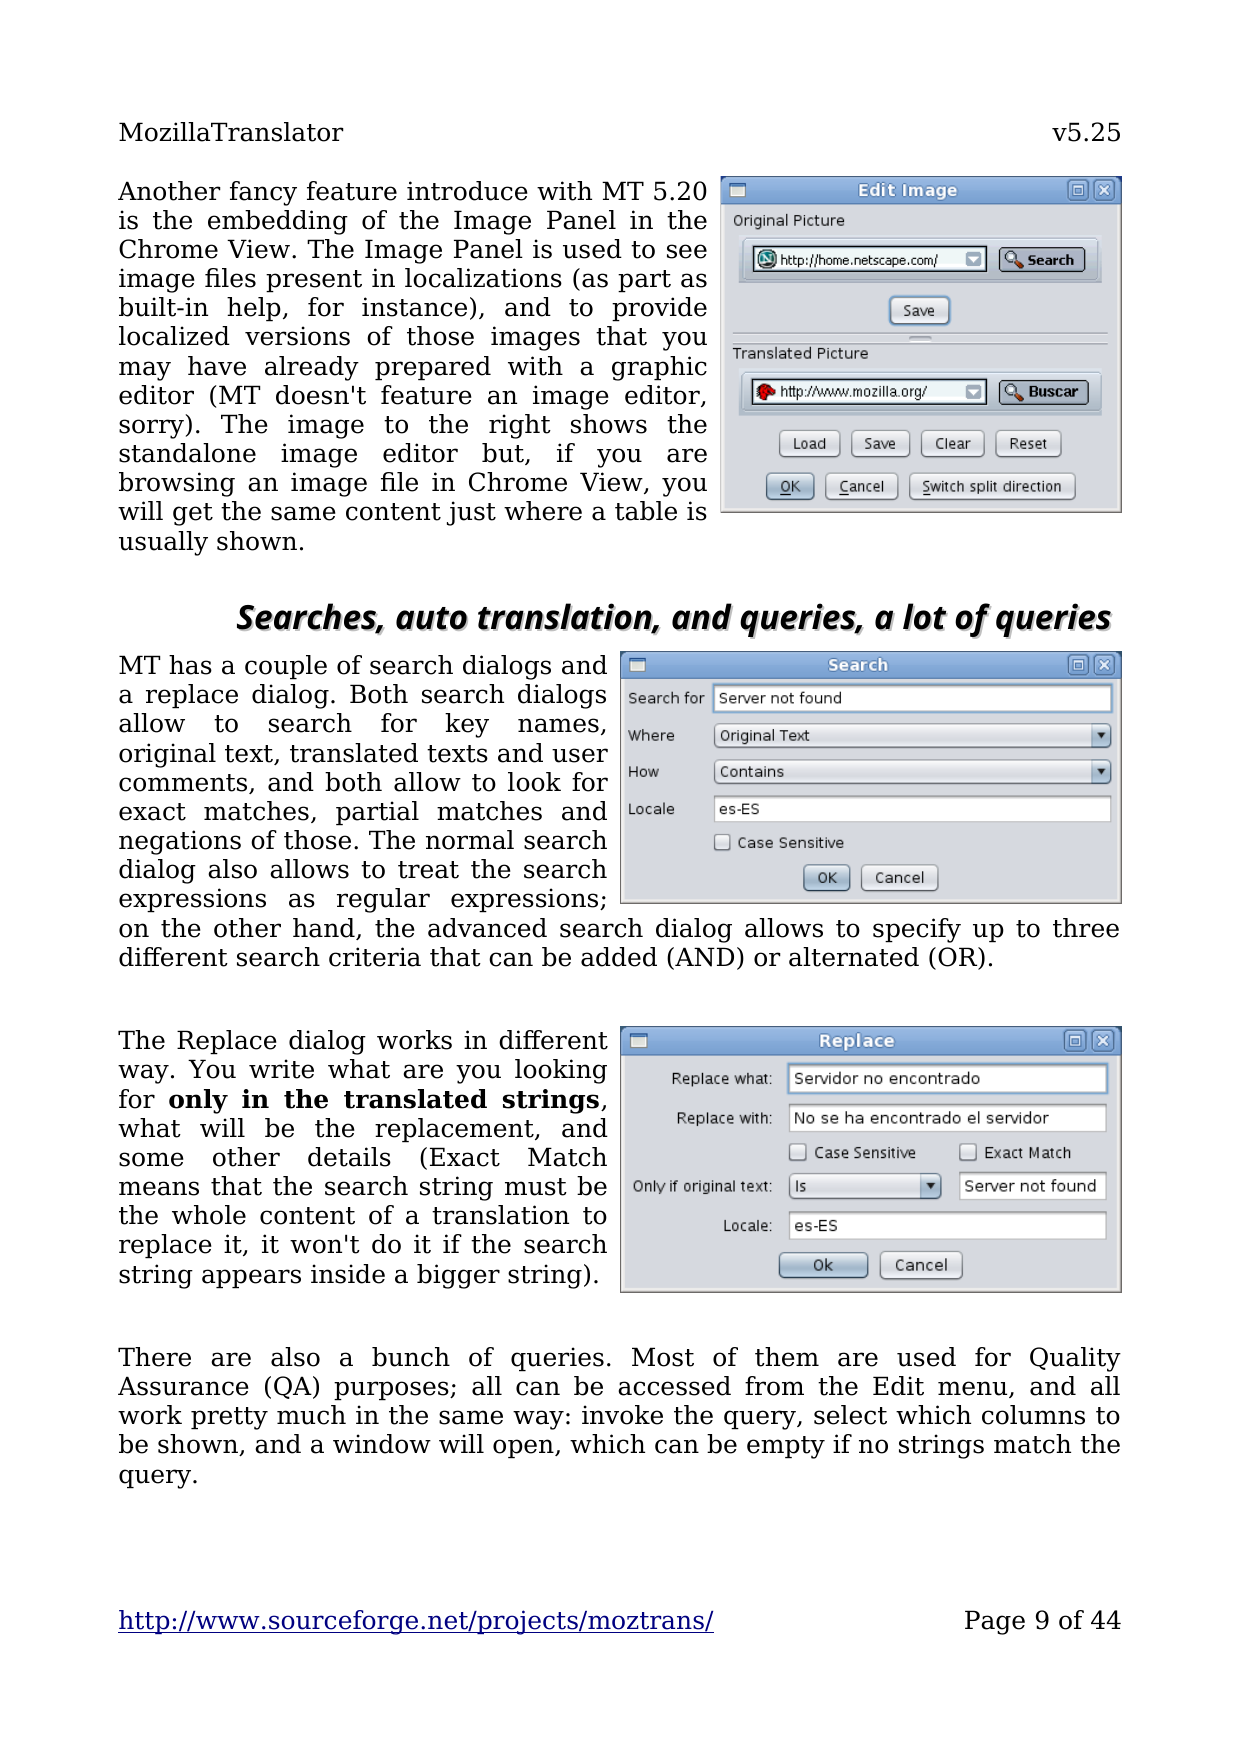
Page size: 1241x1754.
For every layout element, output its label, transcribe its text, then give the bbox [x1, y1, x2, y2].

subtitle Searches, auto translation, and queries, a lot of queries [236, 593, 1122, 639]
text Another fancy feature introduce with MT 5.20 is the embedding of the Image Panel in the Chrome View. The Image Panel is used to see image files present in localizations (as part as built-in help, for instance), and to provide localized versions of those images that you may have already prepared with a graphic editor (MT doesn't feature an image editor, sorry). The image to the right shows the standalone image editor but, if you are browsing an image file in Chrome View, you will get the same content just where a table is usually shown. [118, 177, 1122, 556]
picture [620, 651, 1122, 904]
picture [720, 176, 1122, 513]
text The Replace dialog works in different way. You write what are you looking for only in the translated strings, what will be the replacement, and some other details (Exact Match means that the search string must be the whole content of a translation to replace it, it won't do it if the search string appears inside a bigger string). [118, 1026, 620, 1289]
text There are also a bunch of queries. Most of them are used for Quality Assurance (QA) purposes; all can be accessed from the Edit menu, and all work pretty much in the same way: invoke the query, select which columns to be shown, and a window will open, which can be empty if no strings match the query. [118, 1343, 1122, 1489]
text MT has a couple of search dialogs and a replace dialog. Both search dialogs allow to search for key names, original text, translated texts and user comments, and both allow to look for exact matches, partial matches and negations of those. The normal search dialog also allows to treat the search expressions as regular expressions; on the other hand, the advanced search dialog allows to specify up to three different search criteria that can be added (AND) or alternated (OR). [118, 651, 1122, 972]
picture [620, 1026, 1122, 1293]
